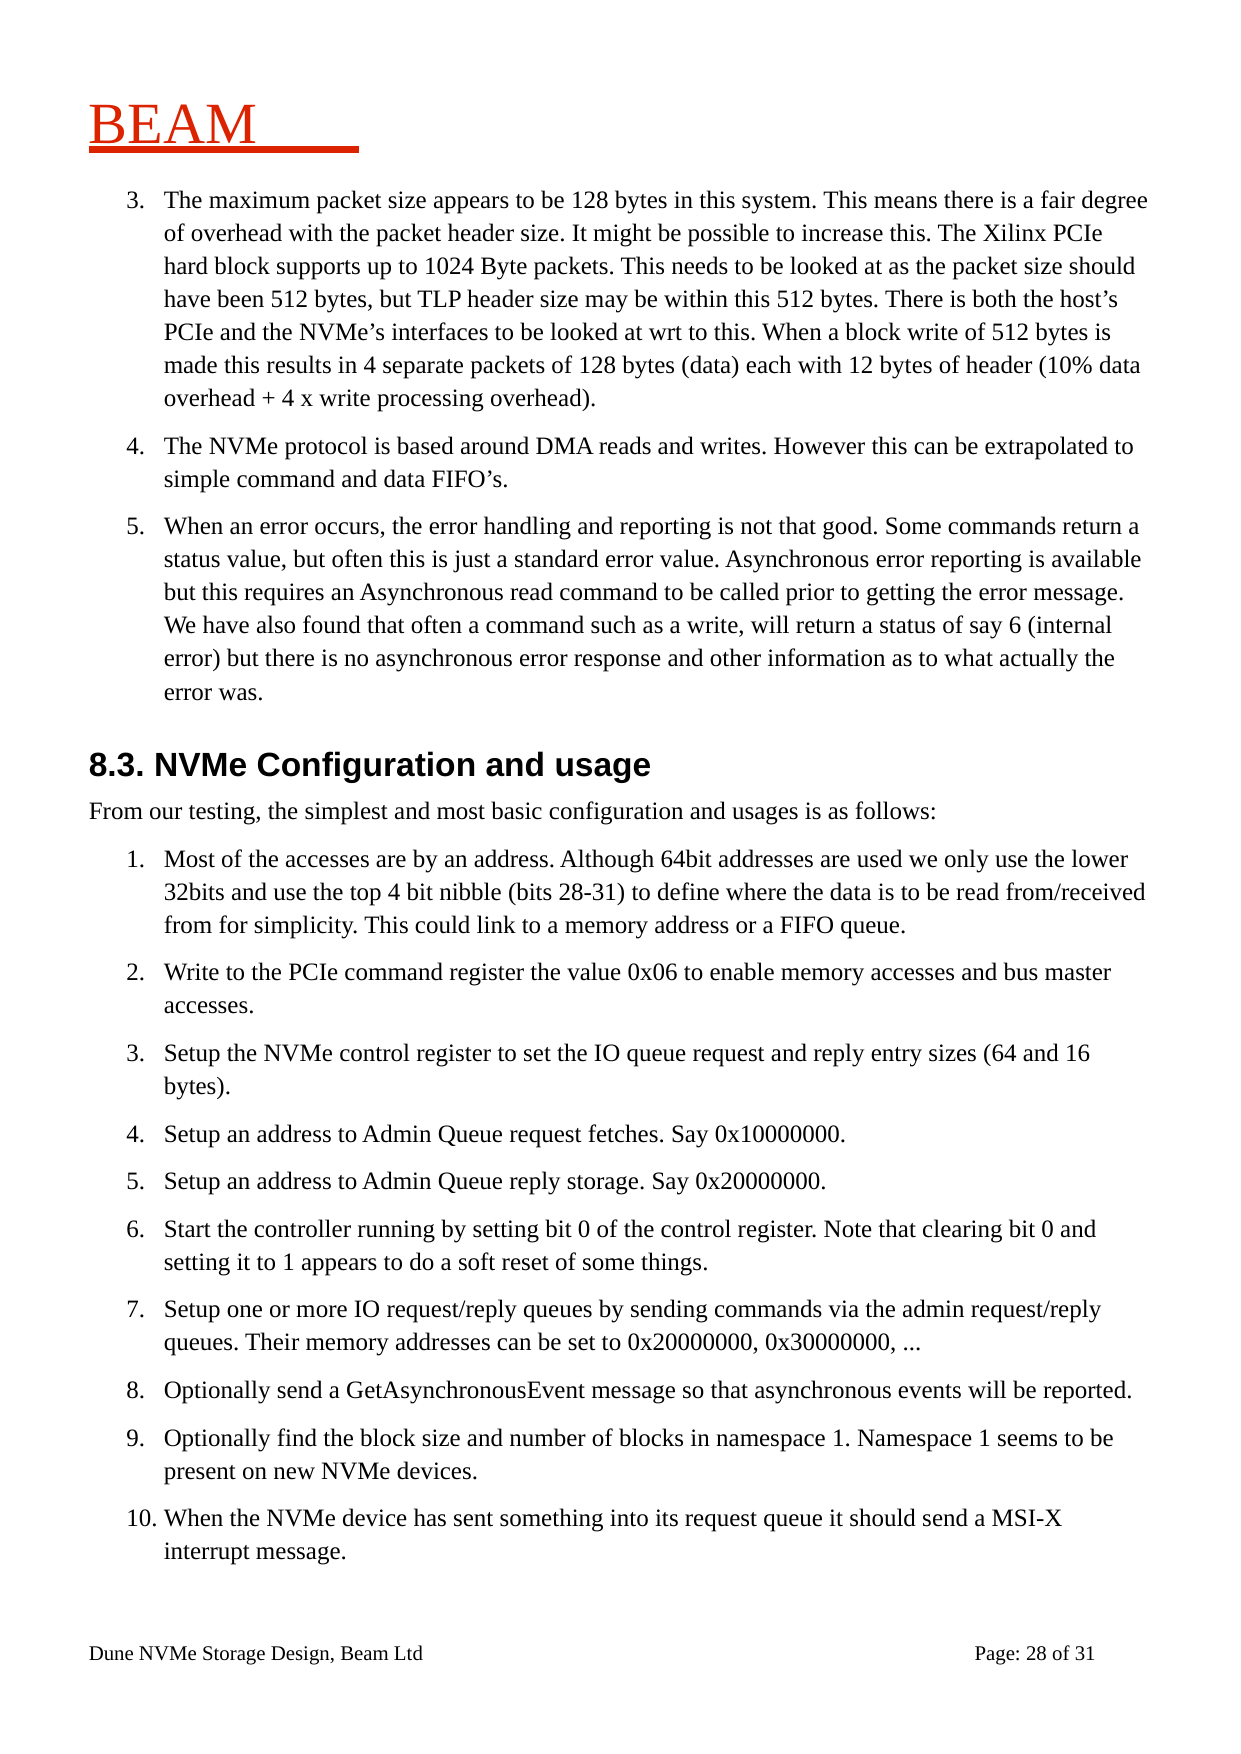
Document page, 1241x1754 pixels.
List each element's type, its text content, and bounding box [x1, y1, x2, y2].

text From our testing, the simplest and most basic configuration and usages is as follows: [88, 796, 1152, 825]
list When an error occurs, the error handling and reporting is not that good. Some commands return a status value, but often this is just a standard error value. Asynchronous error reporting is available but this requires an Asynchronous read command to be called prior to getting the error message. We have also found that often a command such as a write, will return a status of say 6 (internal error) but there is no asynchronous error response and other information as to what actually the error was. [126, 511, 1152, 705]
list When the NVMe device has sent something into its request queue it should send a MSI-X interrupt message. [126, 1503, 1152, 1565]
subtitle NVMe Configuration and usage [88, 745, 1152, 784]
list Write to the PCIe command register the value 0x06 to enable memory accesses and bus master accesses. [126, 957, 1152, 1019]
list Setup the NVMe control register to set the IO queue request and reply entry sizes (64 and 16 bytes). [126, 1038, 1152, 1100]
list Setup one or more IO request/reply queues by sending commands via the admin request/reply queues. Their memory addresses can be set to 0x20000000, 0x30000000, ... [126, 1294, 1152, 1356]
list Start the controller running by setting bit 0 of the control register. Note that clearing bit 0 and setting it to 1 appears to do a soft reset of some things. [126, 1214, 1152, 1276]
list Setup an address to Admin Queue request fetches. Say 0x10000000. [126, 1119, 1152, 1147]
list Optionally find the block size and number of blocks in namespace 1. Namespace 1 seems to be present on new NVMe devices. [126, 1423, 1152, 1484]
list Optionally send a GetAsynchronousEvent message so that asynchronous events will be reported. [126, 1375, 1152, 1404]
list Setup an address to Admin Queue reply storage. Say 0x20000000. [126, 1166, 1152, 1195]
list The NVMe protocol is based around DMA reads and writes. However this can be extrapolated to simple command and data FIFO’s. [126, 431, 1152, 493]
list Most of the accesses are by an address. Although 64bit addresses are used we only use the lower 32bits and use the top 4 bit nibble (bits 28-31) to define where the data is to be read from/received from for simplicity. This could link to a memory address or a FIFO queue. [126, 844, 1152, 938]
list The maximum packet size appears to be 128 bytes in this system. This means there is a fair degree of overhead with the packet header size. It might be possible to increase this. The Xilinx PCIe hard block supports up to 1024 Byte packets. This needs to be looked at as the packet size should have been 512 bytes, but TLP header size may be within this 512 bytes. There is both the host’s PCIe and the NVMe’s interfaces to be looked at wrt to this. When a block write of 512 bytes is made this results in 4 separate packets of 128 bytes (data) each with 12 bytes of header (10% data overhead + 4 x write processing overhead). [126, 185, 1152, 412]
